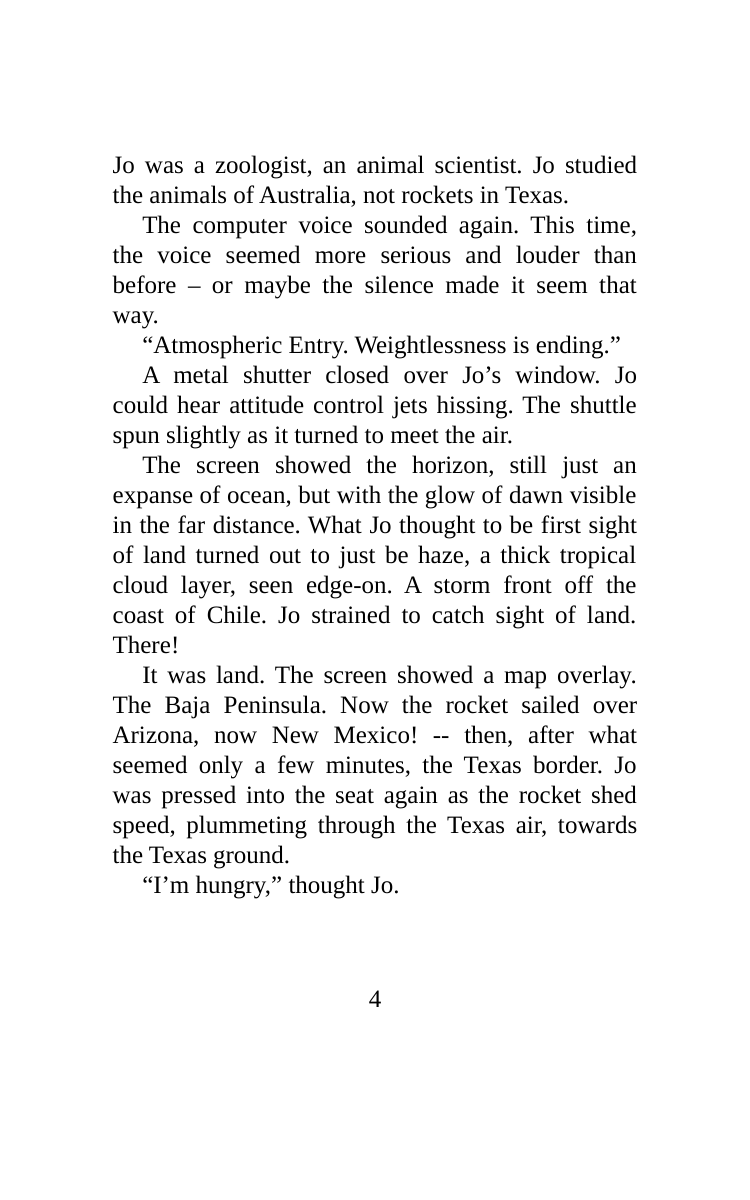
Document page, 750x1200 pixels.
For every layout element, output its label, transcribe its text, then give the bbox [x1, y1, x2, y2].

text “I’m hungry,” thought Jo. [112, 870, 637, 900]
text The computer voice sounded again. This time, the voice seemed more serious and louder than before – or maybe the silence made it seem that way. [112, 210, 637, 330]
text A metal shutter closed over Jo’s window. Jo could hear attitude control jets hissing. The shuttle spun slightly as it turned to meet the air. [112, 360, 637, 450]
text It was land. The screen showed a map overlay. The Baja Peninsula. Now the rocket sailed over Arizona, now New Mexico! -- then, after what seemed only a few minutes, the Texas border. Jo was pressed into the seat again as the rocket shed speed, plummeting through the Texas air, towards the Texas ground. [112, 660, 637, 870]
text Jo was a zoologist, an animal scientist. Jo studied the animals of Australia, not rockets in Texas. [112, 150, 637, 210]
text “Atmospheric Entry. Weightlessness is ending.” [112, 330, 637, 360]
text The screen showed the horizon, still just an expanse of ocean, but with the glow of dawn visible in the far distance. What Jo thought to be first sight of land turned out to just be haze, a thick tropical cloud layer, seen edge-on. A storm front off the coast of Chile. Jo strained to catch sight of land. There! [112, 450, 637, 660]
